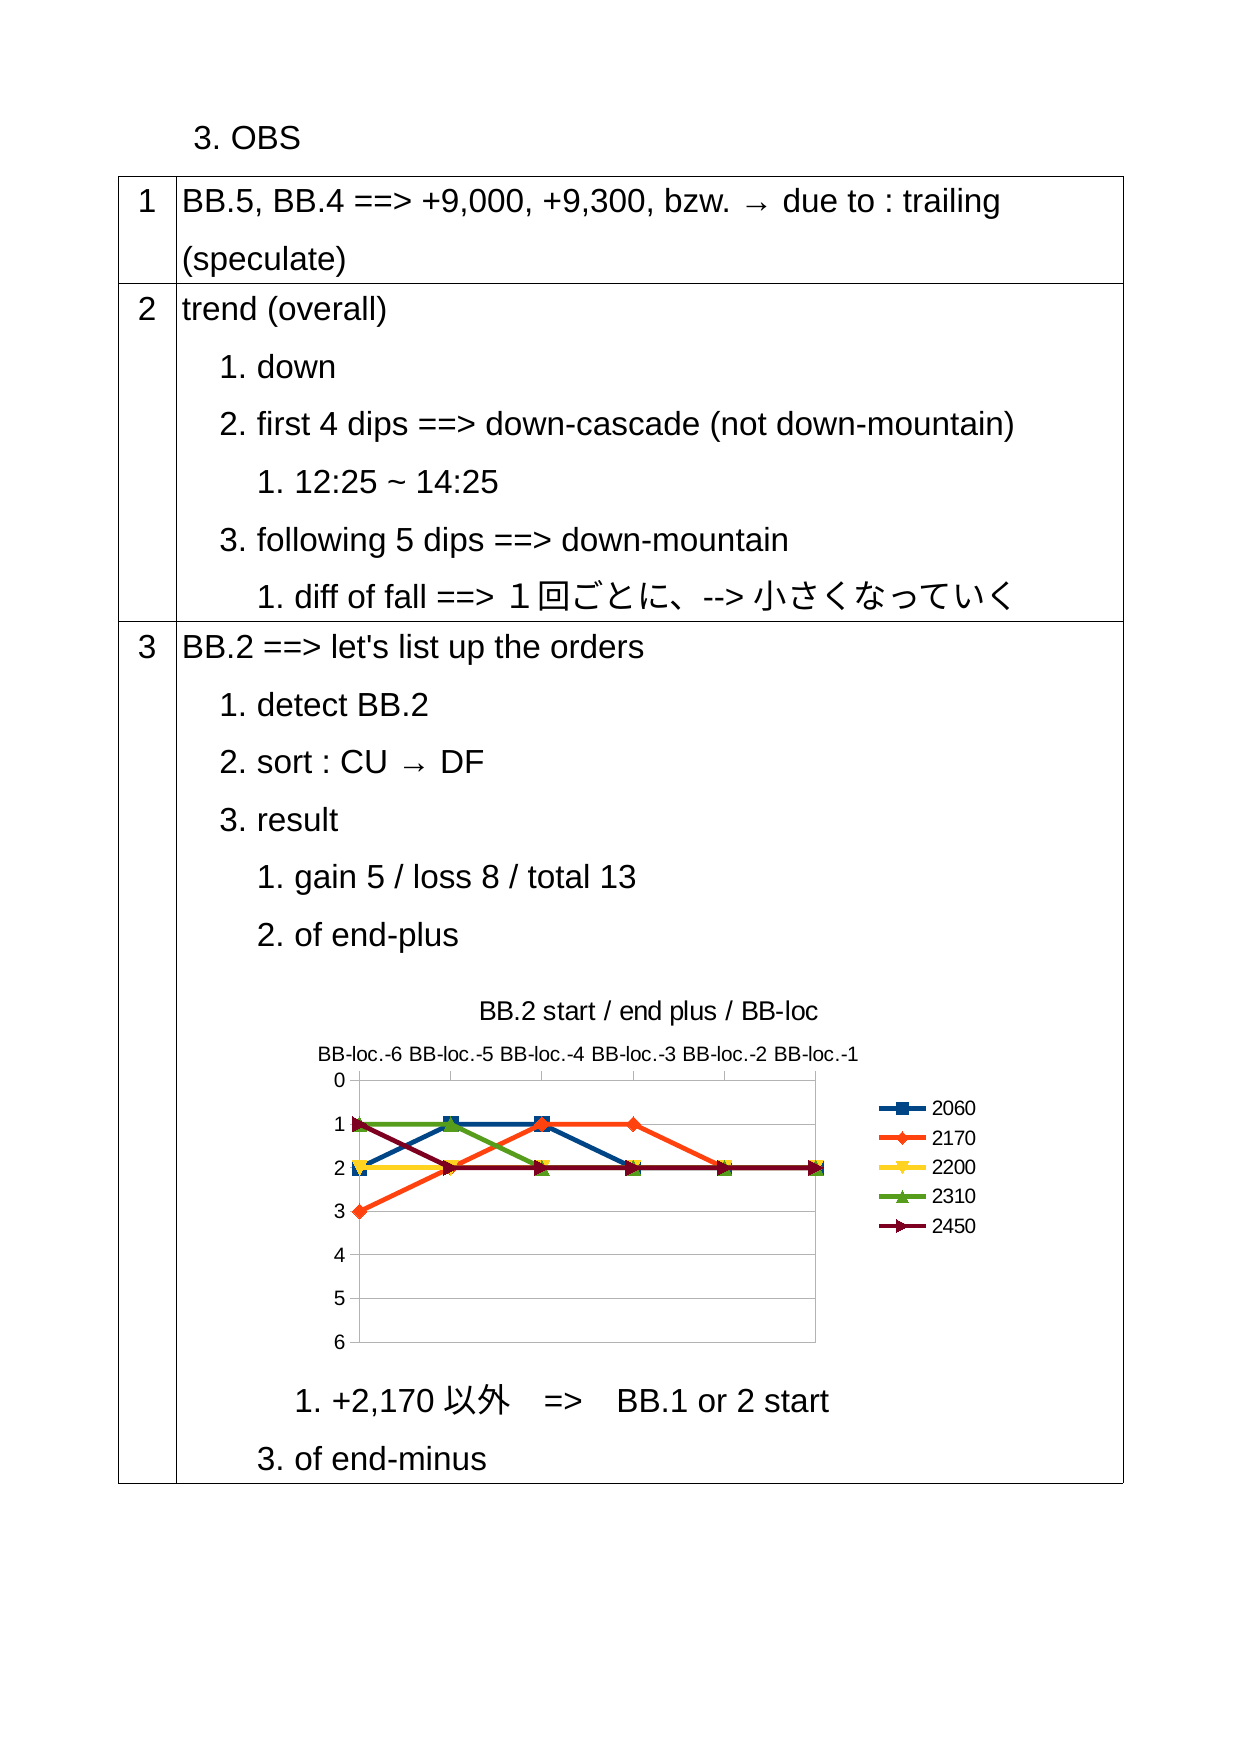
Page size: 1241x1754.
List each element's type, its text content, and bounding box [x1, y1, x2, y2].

list OBS [193, 118, 1122, 157]
table_header 1 [119, 177, 176, 283]
table_cell trend (overall) down first 4 dips ==> down-cascade (not down-mountain) 12:25 ~ 14:25 following 5 dips ==> down-mountain diff of fall ==> １回ごとに、--> 小さくなっていく [177, 284, 1123, 621]
table_cell 2 [119, 284, 176, 621]
table_cell BB.2 ==> let's list up the orders detect BB.2 sort : CU → DF result gain 5 / loss 8 / total 13 of end-plus +2,170 以外 => BB.1 or 2 start of end-minus -530 以外 => BB.3 or 4 start [177, 622, 1123, 1483]
table_header BB.5, BB.4 ==> +9,000, +9,300, bzw. → due to : trailing (speculate) [177, 177, 1123, 283]
table_cell 3 [119, 622, 176, 1483]
